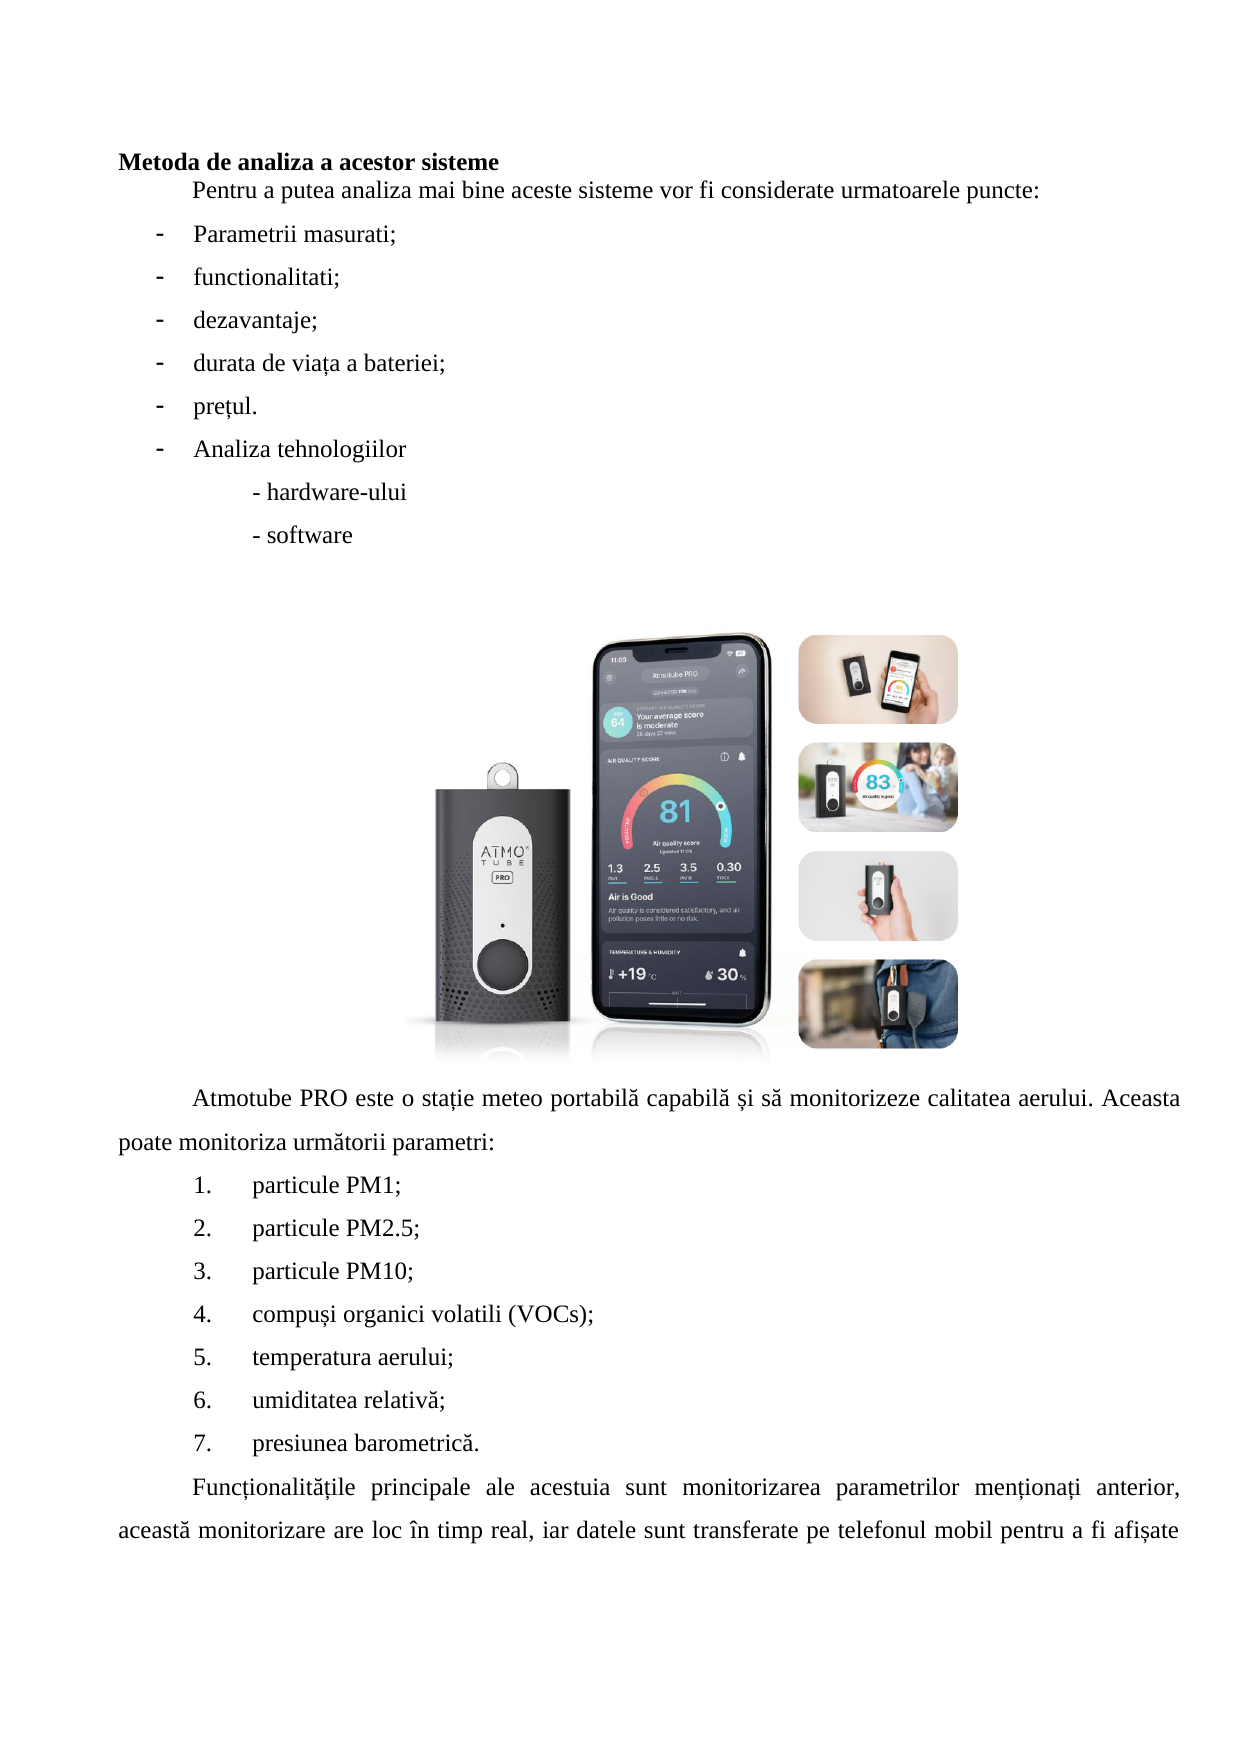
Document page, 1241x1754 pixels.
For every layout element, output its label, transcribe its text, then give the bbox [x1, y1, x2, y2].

list dezavantaje; [156, 305, 1181, 334]
list particule PM1; [193, 1170, 1181, 1198]
list durata de viața a bateriei; [156, 348, 1181, 377]
list compuși organici volatili (VOCs); [193, 1299, 1181, 1328]
text Pentru a putea analiza mai bine aceste sisteme vor fi considerate urmatoarele puncte: [118, 176, 1181, 204]
text Metoda de analiza a acestor sisteme [118, 147, 1181, 176]
text Atmotube PRO este o stație meteo portabilă capabilă și să monitorizeze calitatea aerului. Aceasta poate monitoriza următorii parametri: [118, 1083, 1181, 1155]
picture [404, 606, 971, 1069]
list Parametrii masurati; [156, 219, 1181, 247]
list particule PM10; [193, 1256, 1181, 1285]
list presiunea barometrică. [193, 1428, 1181, 1457]
list temperatura aerului; [193, 1342, 1181, 1371]
list Analiza tehnologiilor [156, 434, 1181, 463]
list particule PM2.5; [193, 1213, 1181, 1242]
text Funcționalitățile principale ale acestuia sunt monitorizarea parametrilor menționați anterior, această monitorizare are loc în timp real, iar datele sunt transferate pe telefonul mobil pentru a fi afișate [118, 1472, 1181, 1543]
list - hardware-ului [193, 477, 1181, 506]
list - software [193, 521, 1181, 549]
list umiditatea relativă; [193, 1385, 1181, 1414]
list prețul. [156, 391, 1181, 420]
list functionalitati; [156, 262, 1181, 291]
